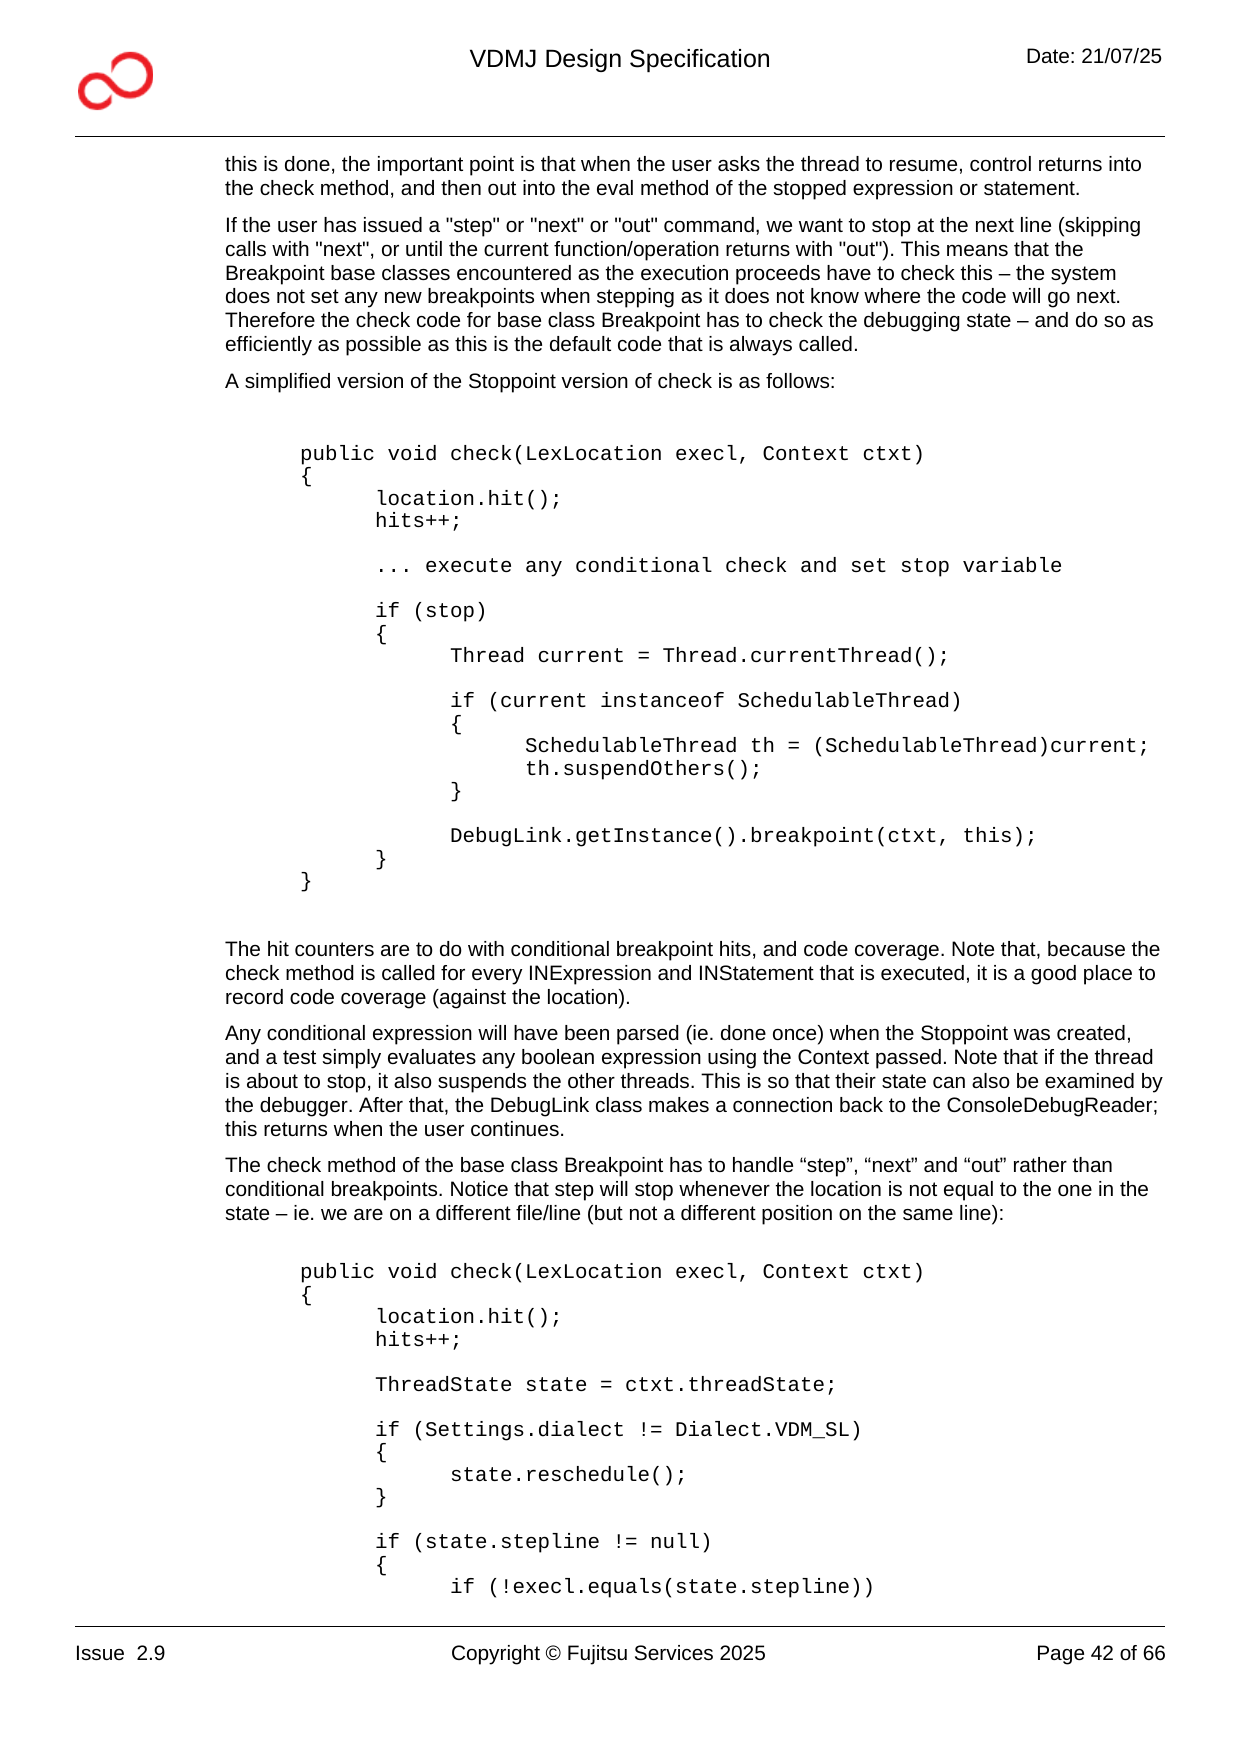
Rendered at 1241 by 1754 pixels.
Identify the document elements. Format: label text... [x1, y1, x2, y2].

text if (Settings.dialect != Dialect.VDM_SL) [225, 1418, 1165, 1441]
text } [225, 1486, 1165, 1508]
text public void check(LexLocation execl, Context ctxt) [225, 1261, 1165, 1283]
text } [225, 869, 1165, 892]
text { [225, 622, 1165, 644]
text } [225, 847, 1165, 869]
text ThreadState state = ctxt.threadState; [225, 1373, 1165, 1396]
text if (current instanceof SchedulableThread) [225, 689, 1165, 712]
text if (!execl.equals(state.stepline)) [225, 1576, 1165, 1598]
text location.hit(); [225, 487, 1165, 509]
text ... execute any conditional check and set stop variable [225, 554, 1165, 577]
text hits++; [225, 509, 1165, 532]
text state.reschedule(); [225, 1463, 1165, 1486]
text location.hit(); [225, 1306, 1165, 1328]
text hits++; [225, 1328, 1165, 1351]
text If the user has issued a "step" or "next" or "out" command, we want to stop at the next line (skipping calls with "next", or until the current function/operation returns with "out"). This means that the Breakpoint base classes encountered as the execution proceeds have to check this – the system does not set any new breakpoints when stepping as it does not know where the code will go next. Therefore the check code for base class Breakpoint has to check the debugging state – and do so as efficiently as possible as this is the default code that is always called. [225, 213, 1165, 357]
text The check method of the base class Breakpoint has to handle “step”, “next” and “out” rather than conditional breakpoints. Notice that step will stop whenever the location is not equal to the one in the state – ie. we are on a different file/line (but not a different position on the same line): [225, 1154, 1165, 1226]
text The hit counters are to do with conditional breakpoint hits, and code coverage. Note that, because the check method is called for every INExpression and INStatement that is executed, it is a good place to record code coverage (against the location). [225, 937, 1165, 1009]
text DebugLink.getInstance().breakpoint(ctxt, this); [225, 824, 1165, 847]
text public void check(LexLocation execl, Context ctxt) [225, 442, 1165, 464]
text SchedulableThread th = (SchedulableThread)current; [225, 734, 1165, 757]
text { [225, 1283, 1165, 1306]
text th.suspendOthers(); [225, 757, 1165, 779]
picture [78, 44, 153, 120]
text this is done, the important point is that when the user asks the thread to resume, control returns into the check method, and then out into the eval method of the stopped expression or statement. [225, 152, 1165, 200]
text if (stop) [225, 599, 1165, 622]
text { [225, 1553, 1165, 1576]
text if (state.stepline != null) [225, 1531, 1165, 1553]
text Any conditional expression will have been parsed (ie. done once) when the Stoppoint was created, and a test simply evaluates any boolean expression using the Context passed. Note that if the thread is about to stop, it also suspends the other threads. This is so that their state can also be examined by the debugger. After that, the DebugLink class makes a connection back to the ConsoleDebugReader; this returns when the user continues. [225, 1021, 1165, 1141]
text { [225, 712, 1165, 734]
text } [225, 779, 1165, 802]
text { [225, 464, 1165, 487]
text A simplified version of the Stoppoint version of check is as follows: [225, 369, 1165, 393]
text { [225, 1441, 1165, 1463]
text Thread current = Thread.currentThread(); [225, 644, 1165, 667]
